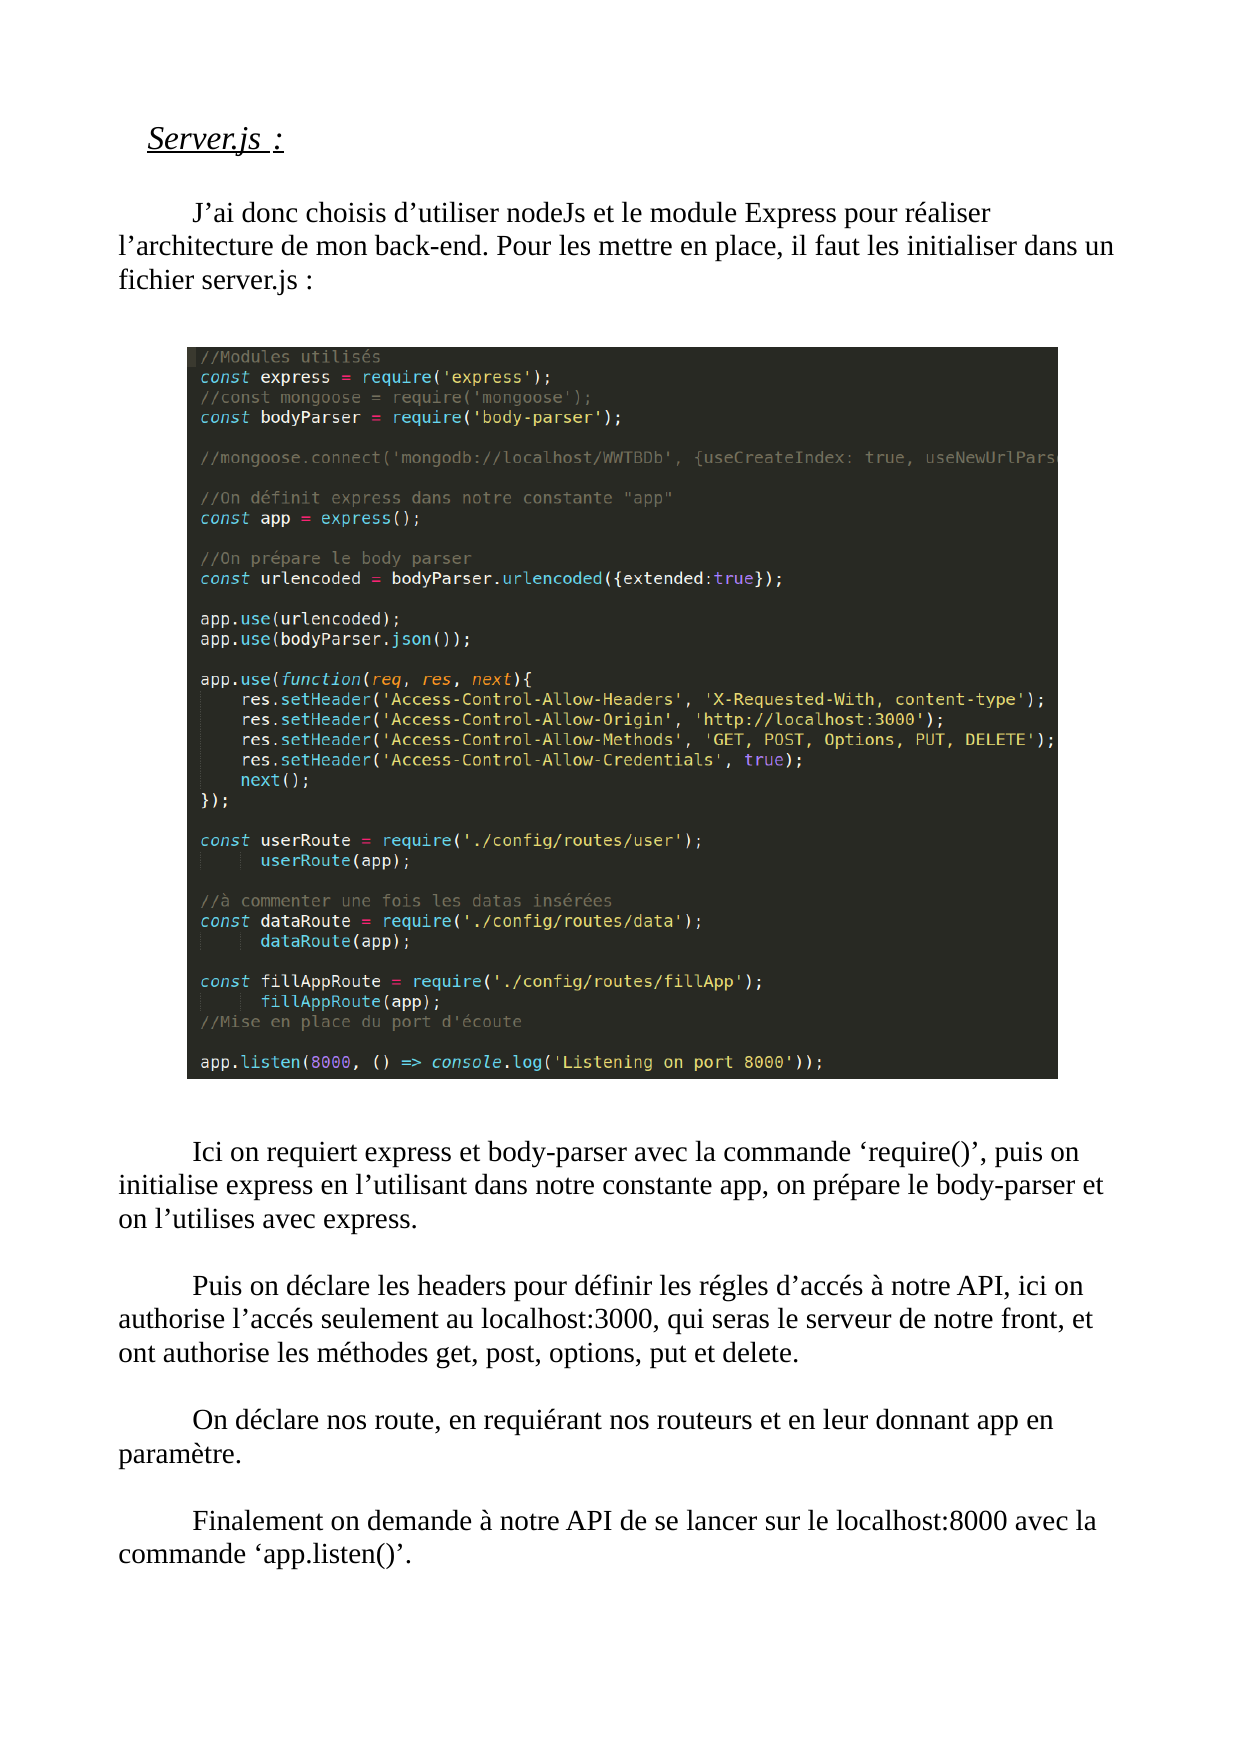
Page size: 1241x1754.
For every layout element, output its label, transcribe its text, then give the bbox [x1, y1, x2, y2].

text On déclare nos route, en requiérant nos routeurs et en leur donnant app en paramètre. [118, 1402, 1122, 1469]
text Ici on requiert express et body-parser avec la commande ‘require()’, puis on initialise express en l’utilisant dans notre constante app, on prépare le body-parser et on l’utilises avec express. [118, 1134, 1122, 1234]
text Puis on déclare les headers pour définir les régles d’accés à notre API, ici on authorise l’accés seulement au localhost:3000, qui seras le serveur de notre front, et ont authorise les méthodes get, post, options, put et delete. [118, 1268, 1122, 1369]
text J’ai donc choisis d’utiliser nodeJs et le module Express pour réaliser l’architecture de mon back-end. Pour les mettre en place, il faut les initialiser dans un fichier server.js : [118, 195, 1122, 295]
picture [187, 347, 1058, 1079]
text Server.js : [118, 118, 1122, 156]
text Finalement on demande à notre API de se lancer sur le localhost:8000 avec la commande ‘app.listen()’. [118, 1503, 1122, 1570]
